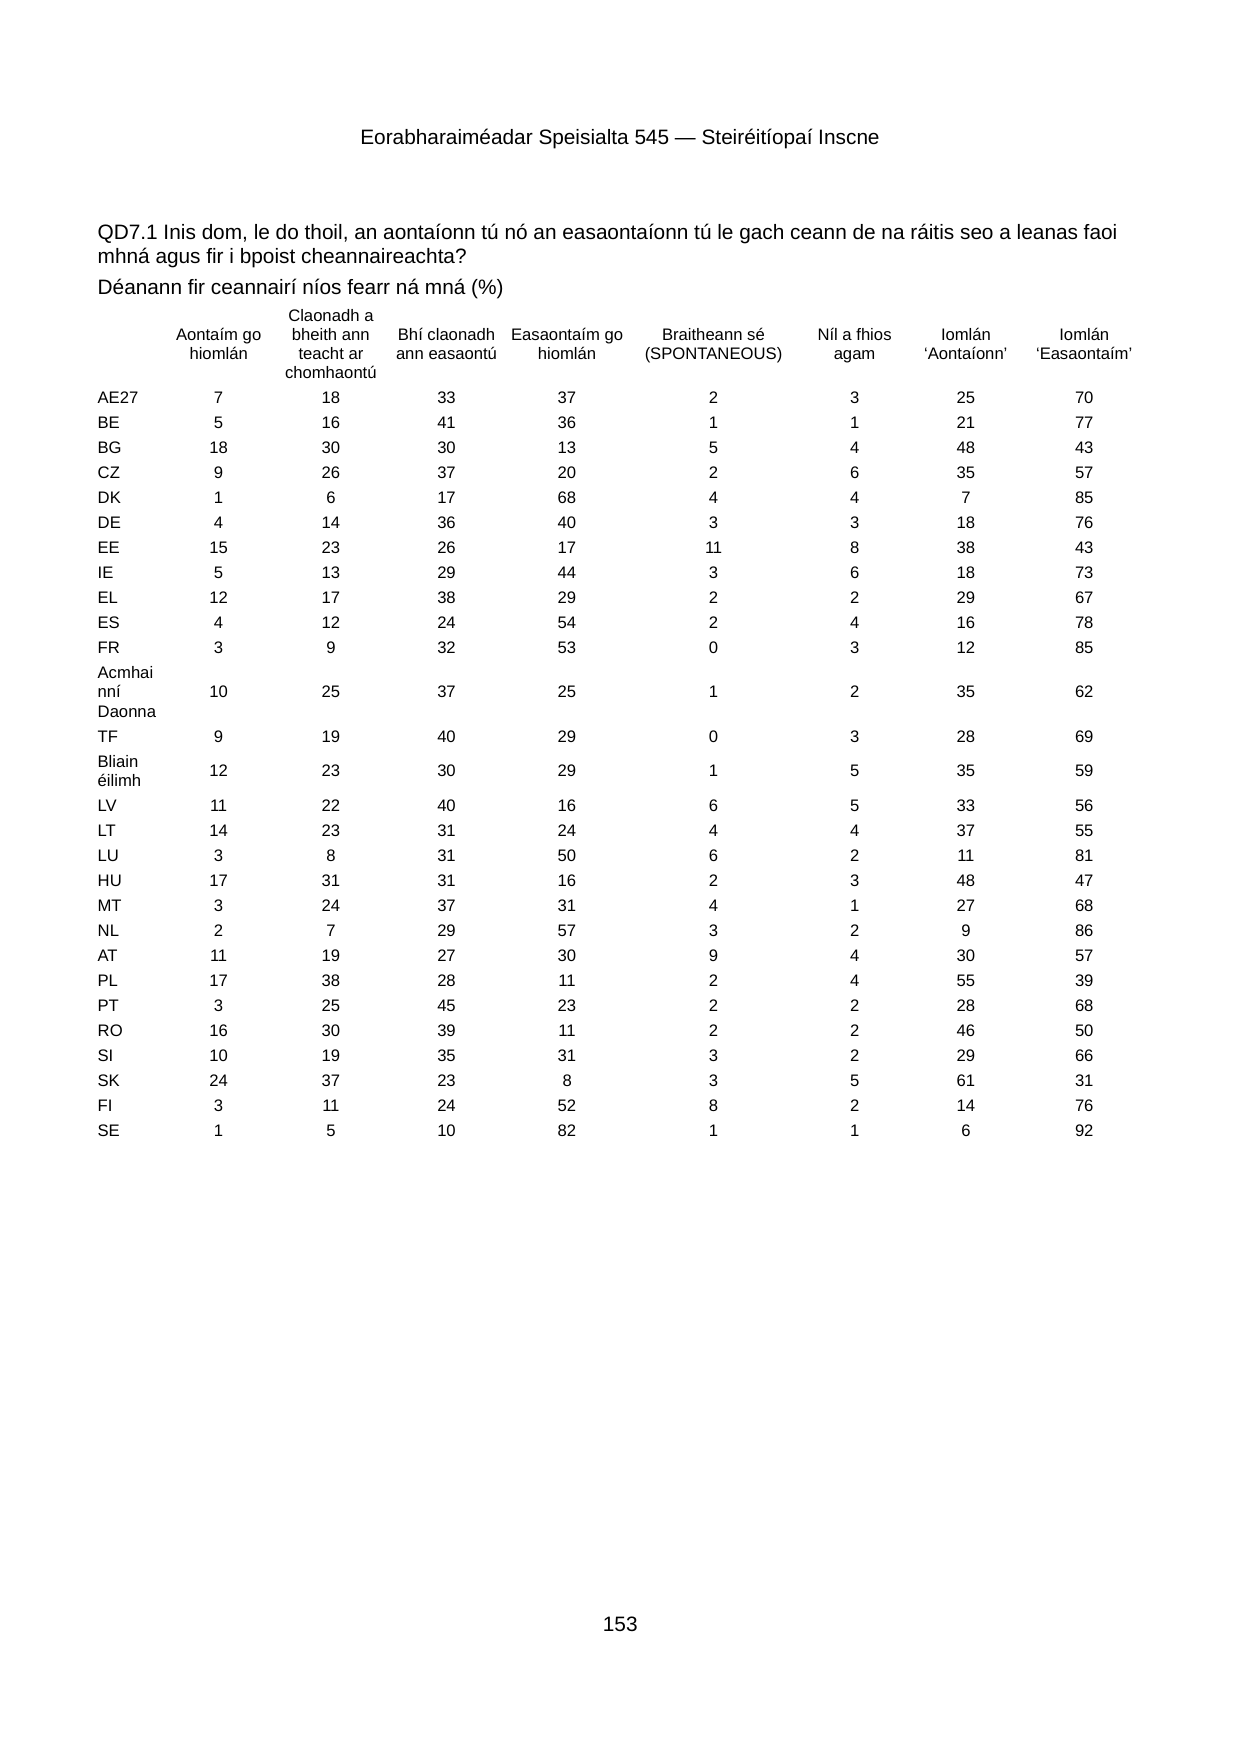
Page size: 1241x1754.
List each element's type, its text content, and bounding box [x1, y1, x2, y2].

table_cell 5 [627, 435, 800, 460]
table_cell 31 [1022, 1068, 1146, 1093]
table_cell 43 [1022, 435, 1146, 460]
table_cell 3 [627, 560, 800, 585]
table_cell 5 [275, 1118, 386, 1143]
table_cell 26 [386, 535, 507, 560]
table_cell 2 [627, 460, 800, 485]
table_cell 73 [1022, 560, 1146, 585]
table_cell 24 [275, 893, 386, 918]
table_cell 30 [275, 1018, 386, 1043]
table_cell 16 [507, 868, 627, 893]
table_cell 23 [386, 1068, 507, 1093]
table_cell 16 [909, 610, 1022, 635]
table_cell 39 [386, 1018, 507, 1043]
table_cell 2 [627, 385, 800, 410]
table_cell 2 [800, 1018, 909, 1043]
table_cell RO [95, 1018, 162, 1043]
table_cell 17 [162, 868, 275, 893]
table_cell 3 [800, 385, 909, 410]
table_cell Bliain éilimh [95, 749, 162, 793]
table_cell 18 [909, 510, 1022, 535]
table_cell 12 [909, 635, 1022, 660]
table_cell 38 [909, 535, 1022, 560]
table_cell 39 [1022, 968, 1146, 993]
table_cell 82 [507, 1118, 627, 1143]
table_cell 47 [1022, 868, 1146, 893]
table_cell 4 [800, 943, 909, 968]
table_cell LU [95, 843, 162, 868]
table_cell 35 [909, 749, 1022, 793]
table_cell 6 [627, 793, 800, 818]
table_cell 5 [162, 410, 275, 435]
table_cell 44 [507, 560, 627, 585]
table_cell 28 [909, 724, 1022, 748]
table_cell 31 [386, 818, 507, 843]
table_cell Claonadh a bheith ann teacht ar chomhaontú [275, 303, 386, 385]
table_cell 19 [275, 943, 386, 968]
table_cell 25 [275, 993, 386, 1018]
table_cell 18 [275, 385, 386, 410]
table_cell 1 [800, 410, 909, 435]
table_cell 25 [507, 660, 627, 723]
table_cell 86 [1022, 918, 1146, 943]
table_cell 4 [627, 485, 800, 510]
table_cell 28 [386, 968, 507, 993]
table_cell 37 [386, 460, 507, 485]
table_cell 29 [909, 585, 1022, 610]
table_cell 2 [800, 660, 909, 723]
table_cell 85 [1022, 485, 1146, 510]
table_cell 2 [627, 585, 800, 610]
table_cell 50 [1022, 1018, 1146, 1043]
table_cell 14 [162, 818, 275, 843]
table_cell 9 [627, 943, 800, 968]
table_cell 77 [1022, 410, 1146, 435]
table_cell 11 [275, 1093, 386, 1118]
table_cell 40 [386, 793, 507, 818]
table_cell 31 [507, 893, 627, 918]
table_cell 4 [800, 485, 909, 510]
table_cell 35 [909, 460, 1022, 485]
table_cell 4 [800, 968, 909, 993]
table_cell 57 [1022, 943, 1146, 968]
table_cell 35 [386, 1043, 507, 1068]
table_cell SE [95, 1118, 162, 1143]
table_cell NL [95, 918, 162, 943]
table_cell 6 [909, 1118, 1022, 1143]
table_cell 10 [162, 1043, 275, 1068]
table_cell 53 [507, 635, 627, 660]
table_cell 7 [162, 385, 275, 410]
table_cell 76 [1022, 1093, 1146, 1118]
table_cell DE [95, 510, 162, 535]
table_cell Iomlán ‘Easaontaím’ [1022, 303, 1146, 385]
table_cell 70 [1022, 385, 1146, 410]
table_cell 8 [507, 1068, 627, 1093]
table_cell 28 [909, 993, 1022, 1018]
table_cell 23 [275, 535, 386, 560]
table_cell 19 [275, 1043, 386, 1068]
table_cell 8 [627, 1093, 800, 1118]
table_cell 67 [1022, 585, 1146, 610]
table_cell CZ [95, 460, 162, 485]
table_cell 4 [627, 893, 800, 918]
table_cell 5 [800, 793, 909, 818]
table_cell 4 [627, 818, 800, 843]
table_cell 10 [162, 660, 275, 723]
table_cell 13 [507, 435, 627, 460]
table_cell 9 [275, 635, 386, 660]
table_cell 21 [909, 410, 1022, 435]
table_cell 27 [386, 943, 507, 968]
table_cell AT [95, 943, 162, 968]
table_cell 3 [800, 510, 909, 535]
table_cell 3 [162, 993, 275, 1018]
table_cell 2 [162, 918, 275, 943]
table_cell 7 [909, 485, 1022, 510]
table_cell 5 [800, 1068, 909, 1093]
table_cell 52 [507, 1093, 627, 1118]
table_cell 30 [386, 749, 507, 793]
table_cell 1 [627, 410, 800, 435]
table_cell 55 [1022, 818, 1146, 843]
table_cell IE [95, 560, 162, 585]
table_cell 3 [162, 893, 275, 918]
table_cell 6 [275, 485, 386, 510]
table_cell 55 [909, 968, 1022, 993]
table_cell 2 [627, 1018, 800, 1043]
table_cell [95, 303, 162, 385]
table_cell 3 [627, 918, 800, 943]
table_cell 11 [507, 1018, 627, 1043]
table_cell 62 [1022, 660, 1146, 723]
table_cell FI [95, 1093, 162, 1118]
table_cell EL [95, 585, 162, 610]
table_cell AE27 [95, 385, 162, 410]
table_cell 66 [1022, 1043, 1146, 1068]
table_cell 19 [275, 724, 386, 748]
table_cell 61 [909, 1068, 1022, 1093]
table_cell Níl a fhios agam [800, 303, 909, 385]
table_cell BE [95, 410, 162, 435]
table_cell 22 [275, 793, 386, 818]
table_cell 1 [627, 660, 800, 723]
table_cell 56 [1022, 793, 1146, 818]
table_cell 4 [162, 610, 275, 635]
table_cell 31 [507, 1043, 627, 1068]
table_cell 2 [800, 993, 909, 1018]
table_cell 24 [386, 610, 507, 635]
table_cell 16 [507, 793, 627, 818]
table_cell 31 [386, 868, 507, 893]
table_cell ES [95, 610, 162, 635]
table_cell 5 [162, 560, 275, 585]
table_cell 85 [1022, 635, 1146, 660]
table_cell 81 [1022, 843, 1146, 868]
table_cell 2 [627, 610, 800, 635]
table_cell 17 [507, 535, 627, 560]
table_cell 12 [162, 585, 275, 610]
table_cell Aontaím go hiomlán [162, 303, 275, 385]
table_cell 17 [386, 485, 507, 510]
table_cell 3 [627, 510, 800, 535]
table_cell 9 [909, 918, 1022, 943]
table_cell BG [95, 435, 162, 460]
table_cell 23 [507, 993, 627, 1018]
table_cell 1 [162, 485, 275, 510]
table_cell 3 [800, 724, 909, 748]
table_cell 3 [627, 1068, 800, 1093]
table_cell 1 [627, 749, 800, 793]
table_cell 5 [800, 749, 909, 793]
table_cell 29 [909, 1043, 1022, 1068]
table_cell 54 [507, 610, 627, 635]
table_cell 8 [275, 843, 386, 868]
table_cell Braitheann sé (SPONTANEOUS) [627, 303, 800, 385]
table_cell 13 [275, 560, 386, 585]
table_cell 33 [909, 793, 1022, 818]
table_cell 29 [386, 560, 507, 585]
table_cell 2 [800, 843, 909, 868]
table_cell 92 [1022, 1118, 1146, 1143]
table_cell 6 [800, 460, 909, 485]
table_cell HU [95, 868, 162, 893]
table_cell 68 [1022, 893, 1146, 918]
table_cell 69 [1022, 724, 1146, 748]
table_cell DK [95, 485, 162, 510]
table_cell 25 [909, 385, 1022, 410]
table_cell 37 [507, 385, 627, 410]
table_cell LV [95, 793, 162, 818]
table_cell 57 [1022, 460, 1146, 485]
table_cell 76 [1022, 510, 1146, 535]
table_cell 35 [909, 660, 1022, 723]
table_cell 2 [800, 585, 909, 610]
table_cell 37 [386, 893, 507, 918]
table_cell 6 [800, 560, 909, 585]
table_cell 23 [275, 818, 386, 843]
table_cell 25 [275, 660, 386, 723]
table_cell 7 [275, 918, 386, 943]
table_cell 48 [909, 435, 1022, 460]
table_cell 8 [800, 535, 909, 560]
table_cell 17 [275, 585, 386, 610]
table_cell 1 [162, 1118, 275, 1143]
table_cell 24 [507, 818, 627, 843]
table_cell 6 [627, 843, 800, 868]
table_cell 30 [275, 435, 386, 460]
table_cell 4 [800, 435, 909, 460]
table_cell 3 [800, 868, 909, 893]
table_cell 46 [909, 1018, 1022, 1043]
table_cell PT [95, 993, 162, 1018]
table_cell SI [95, 1043, 162, 1068]
table_cell 16 [162, 1018, 275, 1043]
table_cell SK [95, 1068, 162, 1093]
table_cell 16 [275, 410, 386, 435]
table_cell 11 [909, 843, 1022, 868]
table_cell 68 [507, 485, 627, 510]
table_cell 45 [386, 993, 507, 1018]
table_cell 3 [162, 635, 275, 660]
table_cell 50 [507, 843, 627, 868]
table_cell 68 [1022, 993, 1146, 1018]
table_cell 40 [386, 724, 507, 748]
table_cell 41 [386, 410, 507, 435]
table_cell 2 [800, 1093, 909, 1118]
table_cell 3 [162, 843, 275, 868]
table_cell EE [95, 535, 162, 560]
table_cell 30 [386, 435, 507, 460]
table_cell 31 [275, 868, 386, 893]
table_cell 11 [627, 535, 800, 560]
table_cell 18 [162, 435, 275, 460]
table_cell 2 [627, 868, 800, 893]
table_cell 37 [909, 818, 1022, 843]
table_cell 2 [627, 968, 800, 993]
table_cell 29 [507, 585, 627, 610]
table_cell 37 [275, 1068, 386, 1093]
table_cell 30 [507, 943, 627, 968]
table_cell 26 [275, 460, 386, 485]
table_cell 36 [386, 510, 507, 535]
table_cell MT [95, 893, 162, 918]
table_cell 1 [800, 893, 909, 918]
table_cell 12 [162, 749, 275, 793]
table_cell 0 [627, 635, 800, 660]
table_cell Bhí claonadh ann easaontú [386, 303, 507, 385]
table_cell 30 [909, 943, 1022, 968]
table_cell 78 [1022, 610, 1146, 635]
table_cell Iomlán ‘Aontaíonn’ [909, 303, 1022, 385]
table_cell 20 [507, 460, 627, 485]
table_cell 15 [162, 535, 275, 560]
table_cell TF [95, 724, 162, 748]
table_cell 4 [800, 610, 909, 635]
table_cell Déanann fir ceannairí níos fearr ná mná (%) [95, 270, 1146, 303]
table_cell 9 [162, 460, 275, 485]
table_cell 38 [275, 968, 386, 993]
table_cell 57 [507, 918, 627, 943]
table_cell 3 [627, 1043, 800, 1068]
table_cell 4 [162, 510, 275, 535]
table_cell 3 [162, 1093, 275, 1118]
table_cell 33 [386, 385, 507, 410]
table_cell 0 [627, 724, 800, 748]
table_cell 38 [386, 585, 507, 610]
table_cell 14 [909, 1093, 1022, 1118]
table_cell FR [95, 635, 162, 660]
table_cell 2 [627, 993, 800, 1018]
table_cell 1 [800, 1118, 909, 1143]
table_cell 36 [507, 410, 627, 435]
table_cell PL [95, 968, 162, 993]
table_cell 24 [386, 1093, 507, 1118]
table_cell Acmhainní Daonna [95, 660, 162, 723]
table_cell 37 [386, 660, 507, 723]
table_cell 1 [627, 1118, 800, 1143]
table_cell 29 [386, 918, 507, 943]
table_cell Easaontaím go hiomlán [507, 303, 627, 385]
table_cell 2 [800, 1043, 909, 1068]
table_cell 10 [386, 1118, 507, 1143]
table_cell 48 [909, 868, 1022, 893]
table_cell 4 [800, 818, 909, 843]
table_cell 11 [507, 968, 627, 993]
table_cell 59 [1022, 749, 1146, 793]
table_cell 32 [386, 635, 507, 660]
table_cell 31 [386, 843, 507, 868]
table_cell 12 [275, 610, 386, 635]
table_header QD7.1 Inis dom, le do thoil, an aontaíonn tú nó an easaontaíonn tú le gach ceann de na ráitis seo a leanas faoi mhná agus fir i bpoist cheannaireachta? [95, 217, 1146, 270]
table_cell 27 [909, 893, 1022, 918]
table_cell 9 [162, 724, 275, 748]
table_cell 11 [162, 943, 275, 968]
table_cell 24 [162, 1068, 275, 1093]
table_cell 14 [275, 510, 386, 535]
table_cell 2 [800, 918, 909, 943]
table_cell 17 [162, 968, 275, 993]
table_cell 29 [507, 749, 627, 793]
table_cell 3 [800, 635, 909, 660]
table_cell 18 [909, 560, 1022, 585]
table_cell 11 [162, 793, 275, 818]
table_cell 43 [1022, 535, 1146, 560]
table_cell LT [95, 818, 162, 843]
table_cell 29 [507, 724, 627, 748]
table_cell 40 [507, 510, 627, 535]
table_cell 23 [275, 749, 386, 793]
